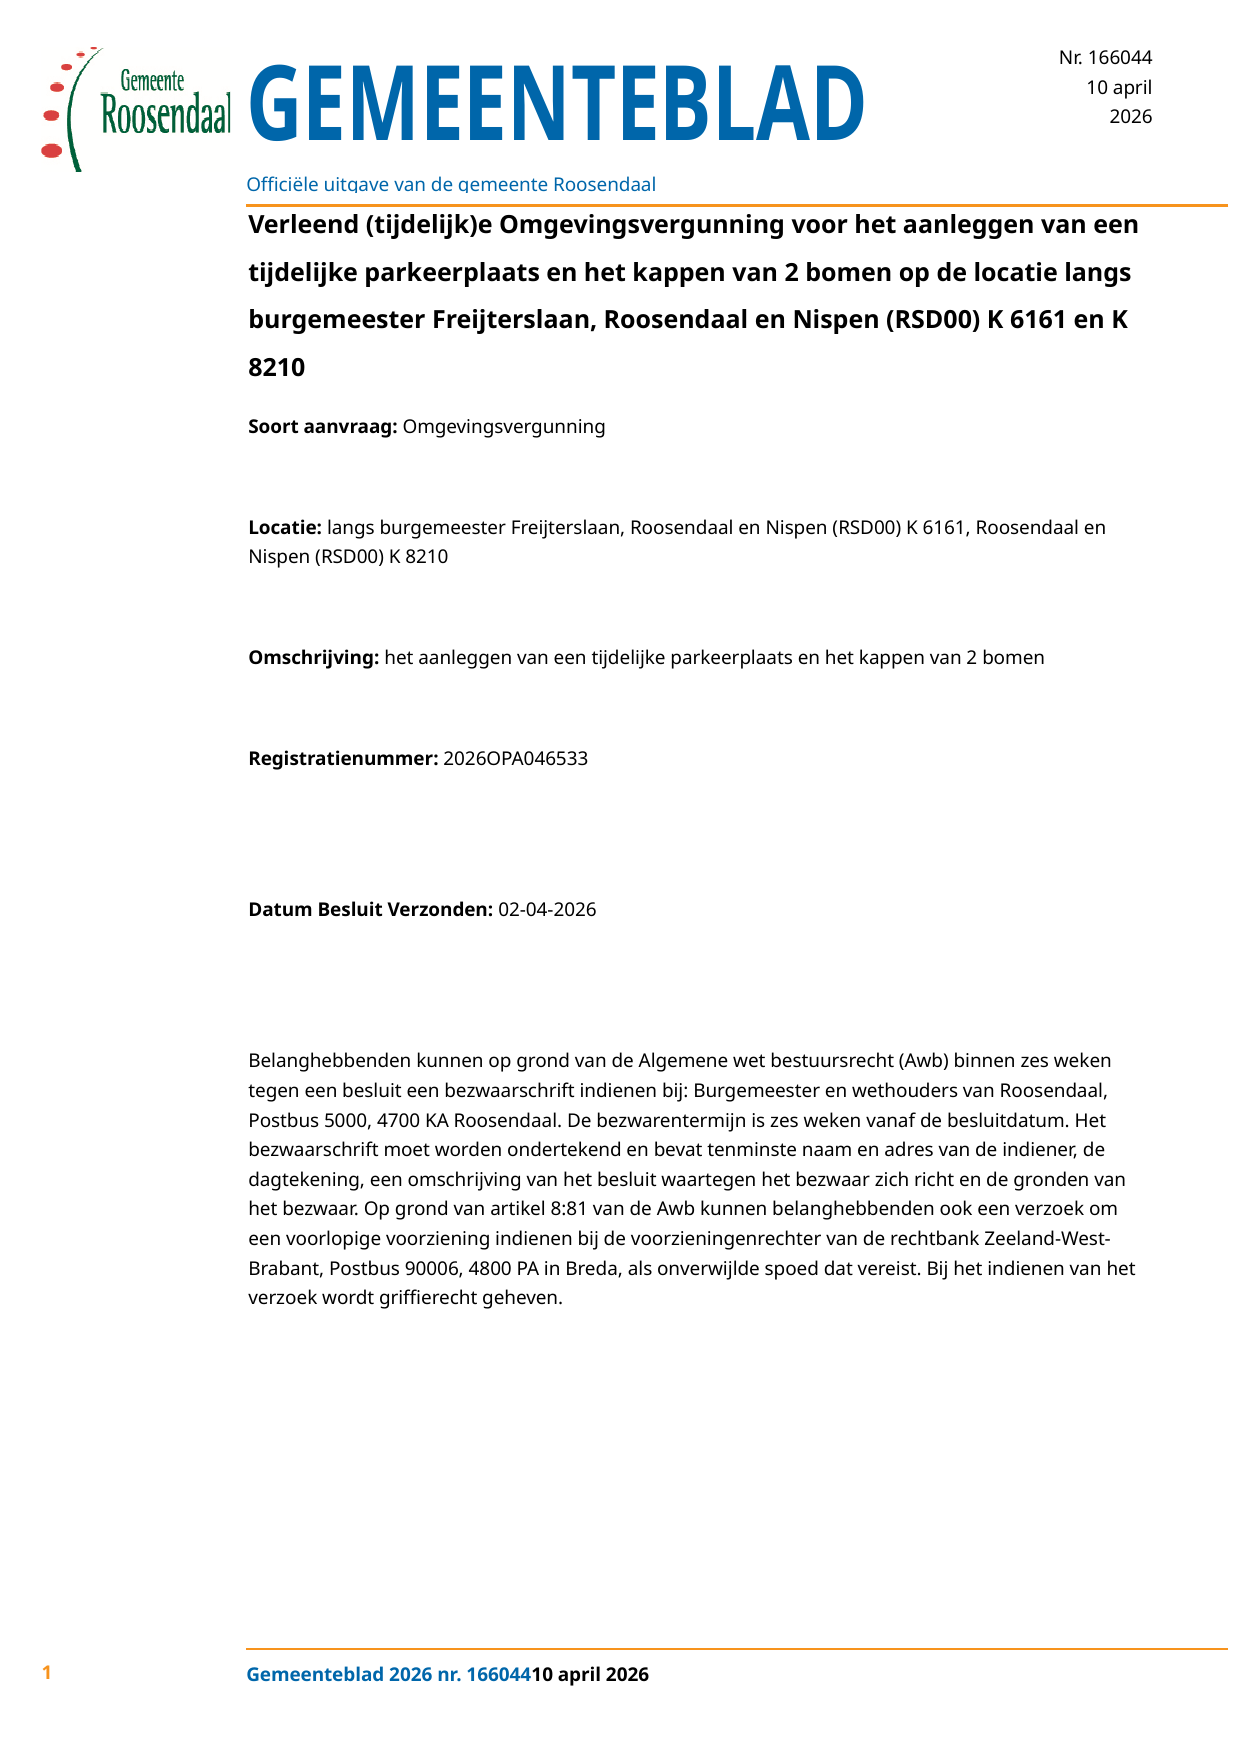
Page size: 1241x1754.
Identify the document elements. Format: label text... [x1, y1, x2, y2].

text Locatie: langs burgemeester Freijterslaan, Roosendaal en Nispen (RSD00) K 6161, Roosendaal en Nispen (RSD00) K 8210 [248, 514, 1152, 569]
text Verleend (tijdelijk)e Omgevingsvergunning voor het aanleggen van een tijdelijke parkeerplaats en het kappen van 2 bomen op de locatie langs burgemeester Freijterslaan, Roosendaal en Nispen (RSD00) K 6161 en K 8210 [248, 207, 1152, 384]
text Registratienummer: 2026OPA046533 [248, 745, 1152, 771]
picture [41, 47, 231, 172]
text Soort aanvraag: Omgevingsvergunning [248, 413, 1152, 439]
text Omschrijving: het aanleggen van een tijdelijke parkeerplaats en het kappen van 2 bomen [248, 644, 1152, 670]
text Belanghebbenden kunnen op grond van de Algemene wet bestuursrecht (Awb) binnen zes weken tegen een besluit een bezwaarschrift indienen bij: Burgemeester en wethouders van Roosendaal, Postbus 5000, 4700 KA Roosendaal. De bezwarentermijn is zes weken vanaf de besluitdatum. Het bezwaarschrift moet worden ondertekend en bevat tenminste naam en adres van de indiener, de dagtekening, een omschrijving van het besluit waartegen het bezwaar zich richt en de gronden van het bezwaar. Op grond van artikel 8:81 van de Awb kunnen belanghebbenden ook een verzoek om een voorlopige voorziening indienen bij de voorzieningenrechter van de rechtbank Zeeland-West-Brabant, Postbus 90006, 4800 PA in Breda, als onverwijlde spoed dat vereist. Bij het indienen van het verzoek wordt griffierecht geheven. [248, 1048, 1152, 1310]
text Datum Besluit Verzonden: 02-04-2026 [248, 896, 1152, 922]
